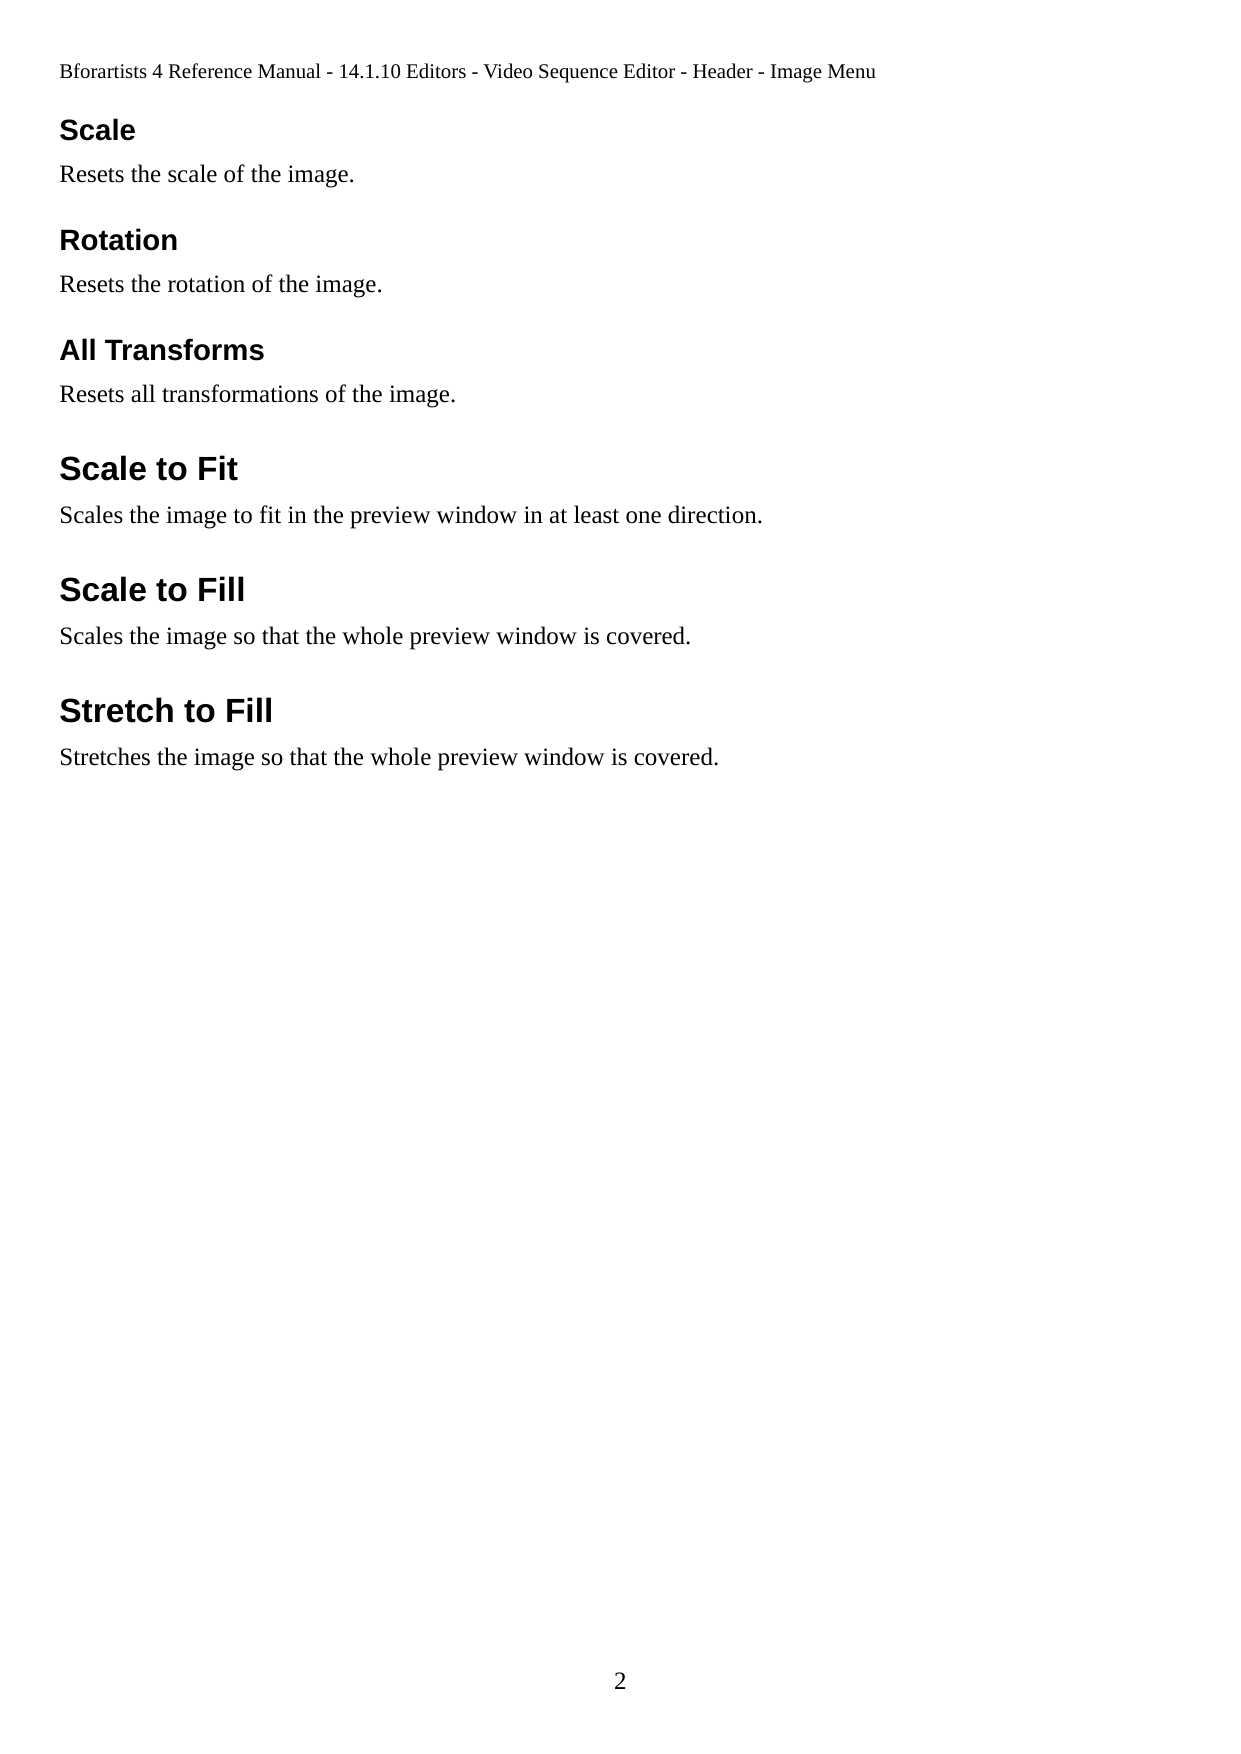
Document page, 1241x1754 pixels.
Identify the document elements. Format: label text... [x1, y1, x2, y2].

subtitle All Transforms [59, 332, 1181, 366]
text Resets all transformations of the image. [59, 379, 1181, 407]
subtitle Scale to Fit [59, 448, 1181, 487]
text Resets the rotation of the image. [59, 269, 1181, 297]
text Scales the image to fit in the preview window in at least one direction. [59, 500, 1181, 528]
subtitle Rotation [59, 222, 1181, 256]
subtitle Stretch to Fill [59, 691, 1181, 729]
subtitle Scale to Fill [59, 569, 1181, 608]
text Stretches the image so that the whole preview window is covered. [59, 742, 1181, 771]
text Resets the scale of the image. [59, 159, 1181, 188]
text Scales the image so that the whole preview window is covered. [59, 621, 1181, 649]
subtitle Scale [59, 113, 1181, 146]
